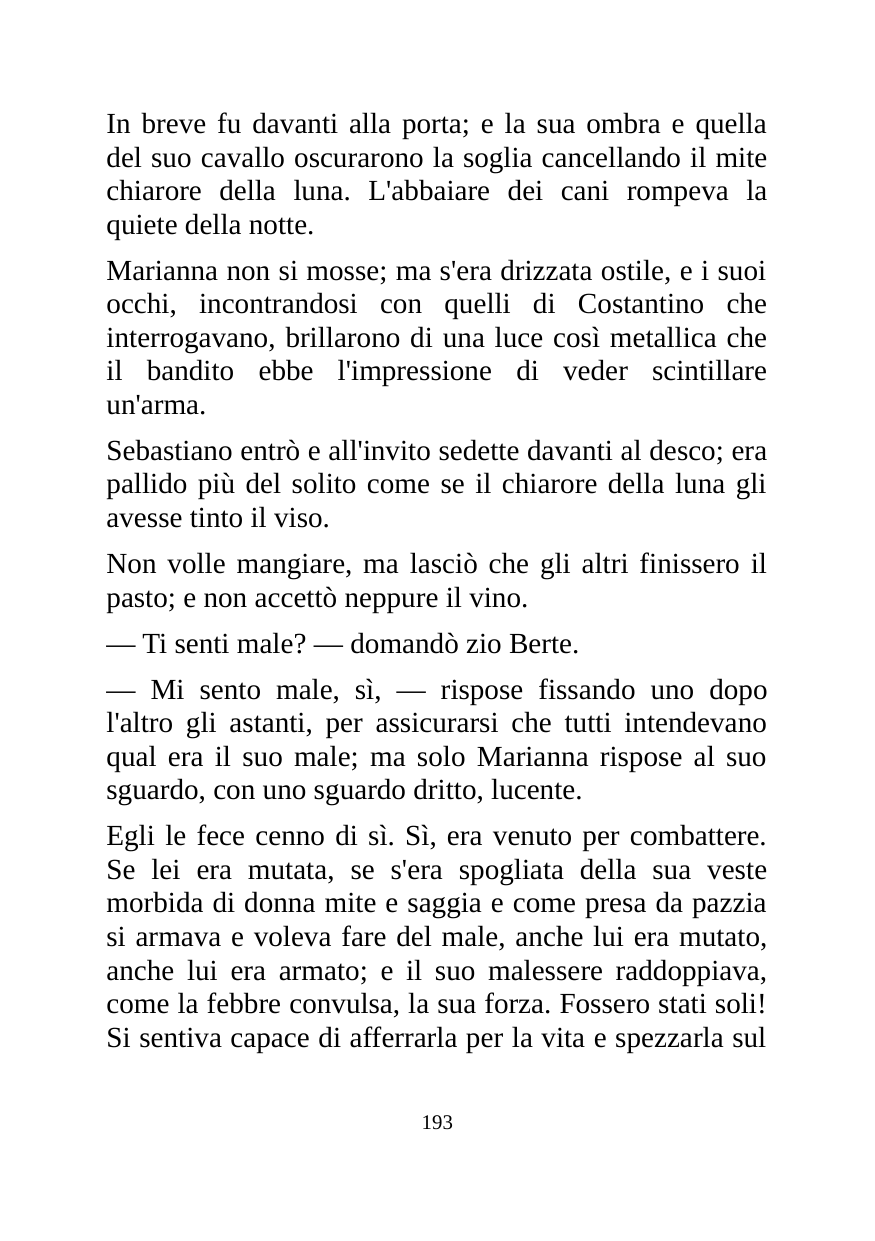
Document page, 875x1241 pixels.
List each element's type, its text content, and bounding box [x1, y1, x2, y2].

text Marianna non si mosse; ma s'era drizzata ostile, e i suoi occhi, incontrandosi con quelli di Costantino che interrogavano, brillarono di una luce così metallica che il bandito ebbe l'impressione di veder scintillare un'arma. [106, 253, 768, 421]
text — Ti senti male? — domandò zio Berte. [106, 626, 768, 659]
text Egli le fece cenno di sì. Sì, era venuto per combattere. Se lei era mutata, se s'era spogliata della sua veste morbida di donna mite e saggia e come presa da pazzia si armava e voleva fare del male, anche lui era mutato, anche lui era armato; e il suo malessere raddoppiava, come la febbre convulsa, la sua forza. Fossero stati soli! Si sentiva capace di afferrarla per la vita e spezzarla sul [106, 818, 768, 1053]
text In breve fu davanti alla porta; e la sua ombra e quella del suo cavallo oscurarono la soglia cancellando il mite chiarore della luna. L'abbaiare dei cani rompeva la quiete della notte. [106, 106, 768, 240]
text — Mi sento male, sì, — rispose fissando uno dopo l'altro gli astanti, per assicurarsi che tutti intendevano qual era il suo male; ma solo Marianna rispose al suo sguardo, con uno sguardo dritto, lucente. [106, 672, 768, 806]
text Sebastiano entrò e all'invito sedette davanti al desco; era pallido più del solito come se il chiarore della luna gli avesse tinto il viso. [106, 433, 768, 534]
text Non volle mangiare, ma lasciò che gli altri finissero il pasto; e non accettò neppure il vino. [106, 546, 768, 613]
